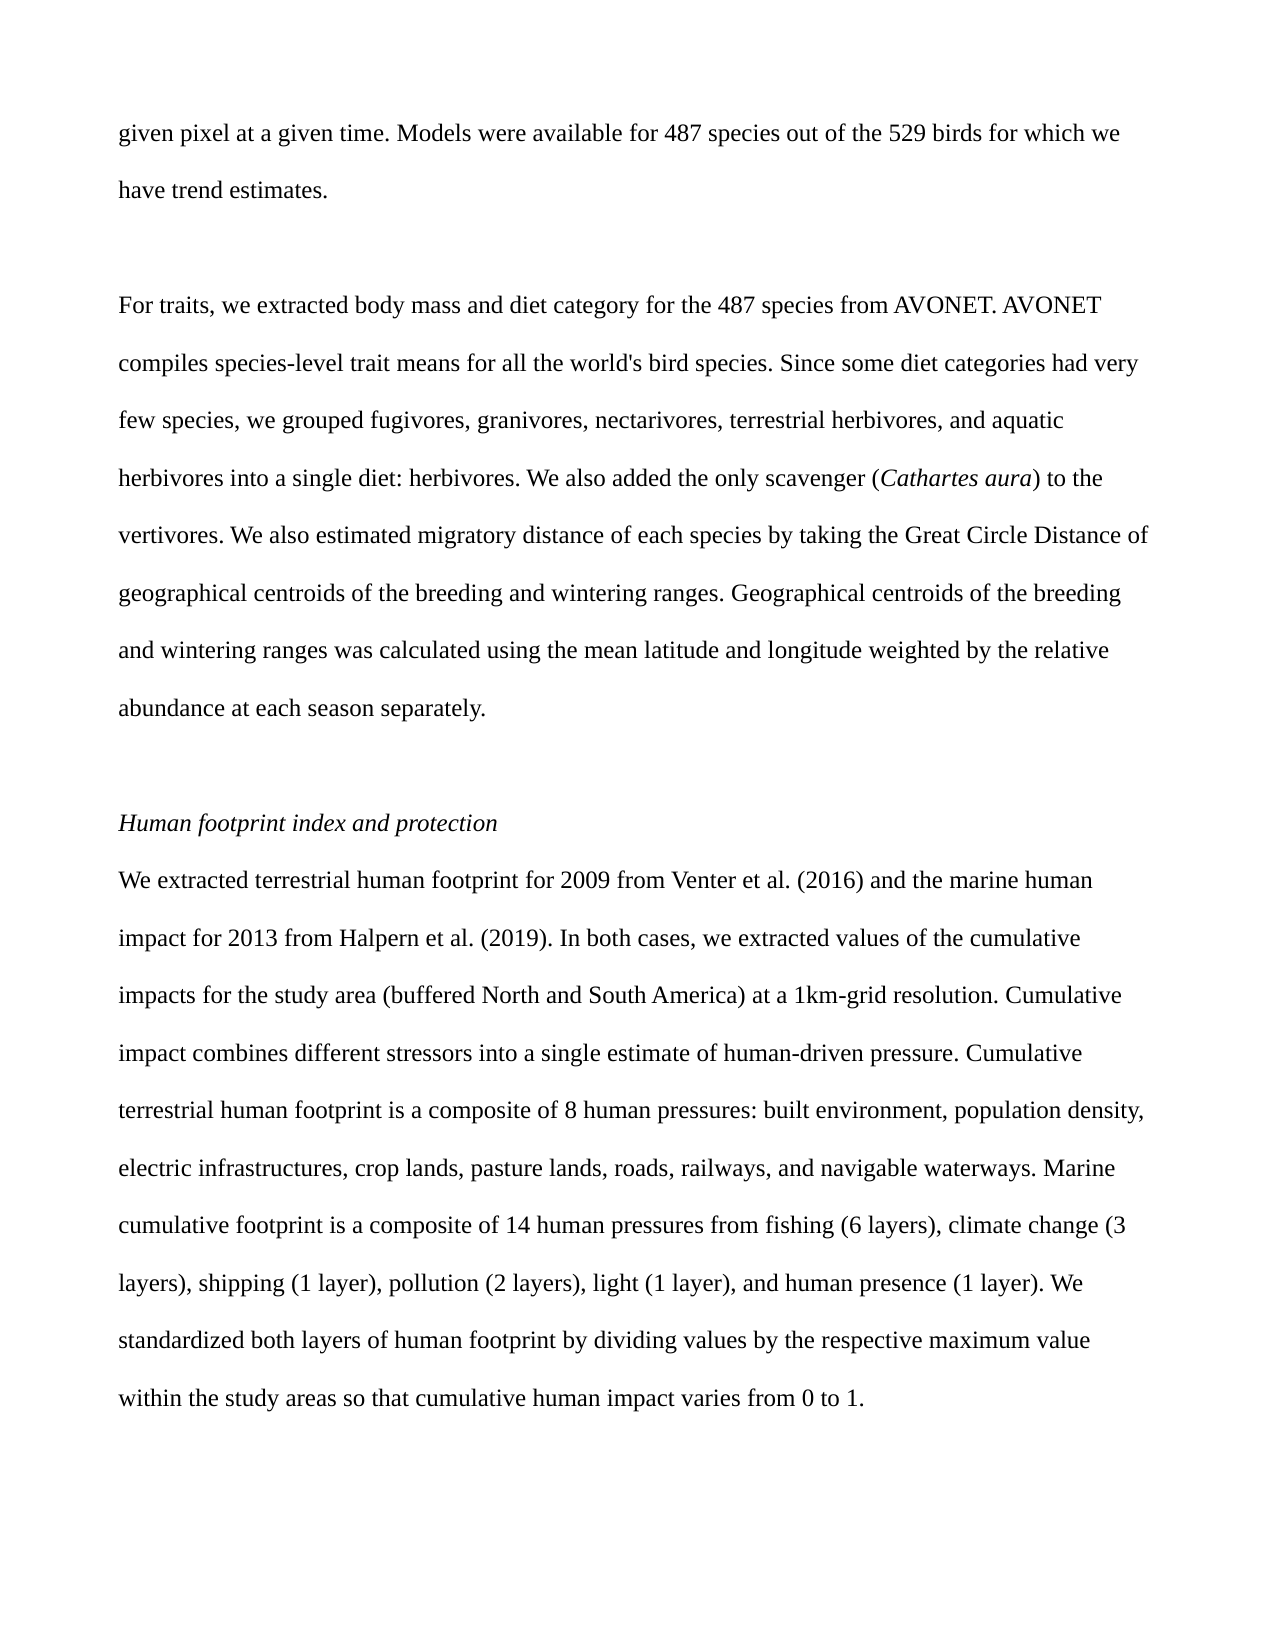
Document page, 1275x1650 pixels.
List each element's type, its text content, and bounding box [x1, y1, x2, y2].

text given pixel at a given time. Models were available for 487 species out of the 529 birds for which we have trend estimates. [118, 118, 1157, 204]
text We extracted terrestrial human footprint for 2009 from Venter et al. (2016) and the marine human impact for 2013 from Halpern et al. (2019). In both cases, we extracted values of the cumulative impacts for the study area (buffered North and South America) at a 1km-grid resolution. Cumulative impact combines different stressors into a single estimate of human-driven pressure. Cumulative terrestrial human footprint is a composite of 8 human pressures: built environment, population density, electric infrastructures, crop lands, pasture lands, roads, railways, and navigable waterways. Marine cumulative footprint is a composite of 14 human pressures from fishing (6 layers), climate change (3 layers), shipping (1 layer), pollution (2 layers), light (1 layer), and human presence (1 layer). We standardized both layers of human footprint by dividing values by the respective maximum value within the study areas so that cumulative human impact varies from 0 to 1. [118, 866, 1157, 1412]
text Human footprint index and protection [118, 808, 1157, 837]
text For traits, we extracted body mass and diet category for the 487 species from AVONET. AVONET compiles species-level trait means for all the world's bird species. Since some diet categories had very few species, we grouped fugivores, granivores, nectarivores, terrestrial herbivores, and aquatic herbivores into a single diet: herbivores. We also added the only scavenger (Cathartes aura) to the vertivores. We also estimated migratory distance of each species by taking the Great Circle Distance of geographical centroids of the breeding and wintering ranges. Geographical centroids of the breeding and wintering ranges was calculated using the mean latitude and longitude weighted by the relative abundance at each season separately. [118, 291, 1157, 722]
